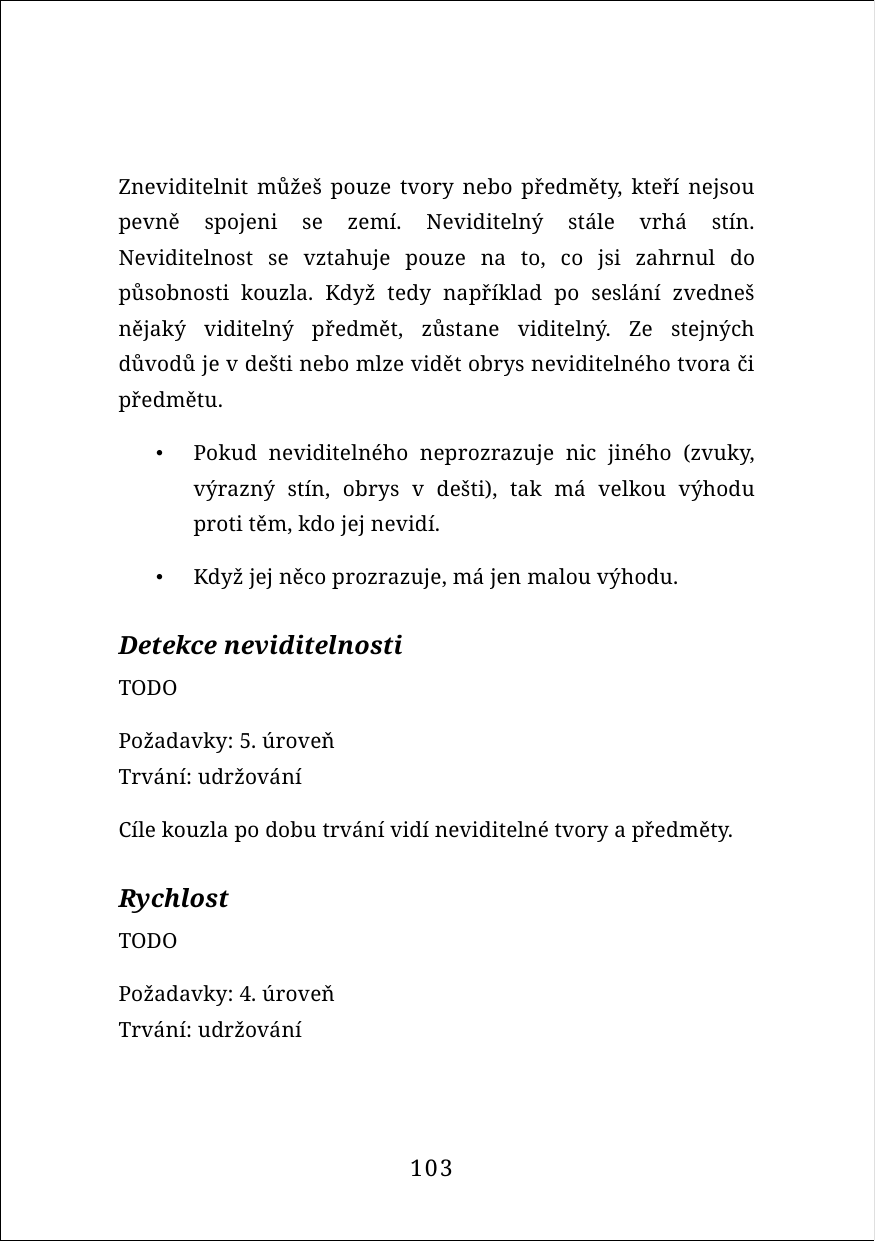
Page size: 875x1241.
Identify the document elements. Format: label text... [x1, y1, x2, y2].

subtitle Detekce neviditelnosti [118, 627, 756, 661]
text Požadavky: 4. úroveň Trvání: udržování [118, 979, 756, 1043]
subtitle Rychlost [118, 880, 756, 914]
text Cíle kouzla po dobu trvání vidí neviditelné tvory a předměty. [118, 815, 756, 844]
text Požadavky: 5. úroveň Trvání: udržování [118, 726, 756, 790]
list Když jej něco prozrazuje, má jen malou výhodu. [156, 562, 756, 591]
text TODO [118, 926, 756, 954]
text TODO [118, 673, 756, 702]
text Zneviditelnit můžeš pouze tvory nebo předměty, kteří nejsou pevně spojeni se zemí. Neviditelný stále vrhá stín. Neviditelnost se vztahuje pouze na to, co jsi zahrnul do působnosti kouzla. Když tedy například po seslání zvedneš nějaký viditelný předmět, zůstane viditelný. Ze stejných důvodů je v dešti nebo mlze vidět obrys neviditelného tvora či předmětu. [118, 172, 756, 413]
list Pokud neviditelného neprozrazuje nic jiného (zvuky, výrazný stín, obrys v dešti), tak má velkou výhodu proti těm, kdo jej nevidí. [156, 438, 756, 538]
